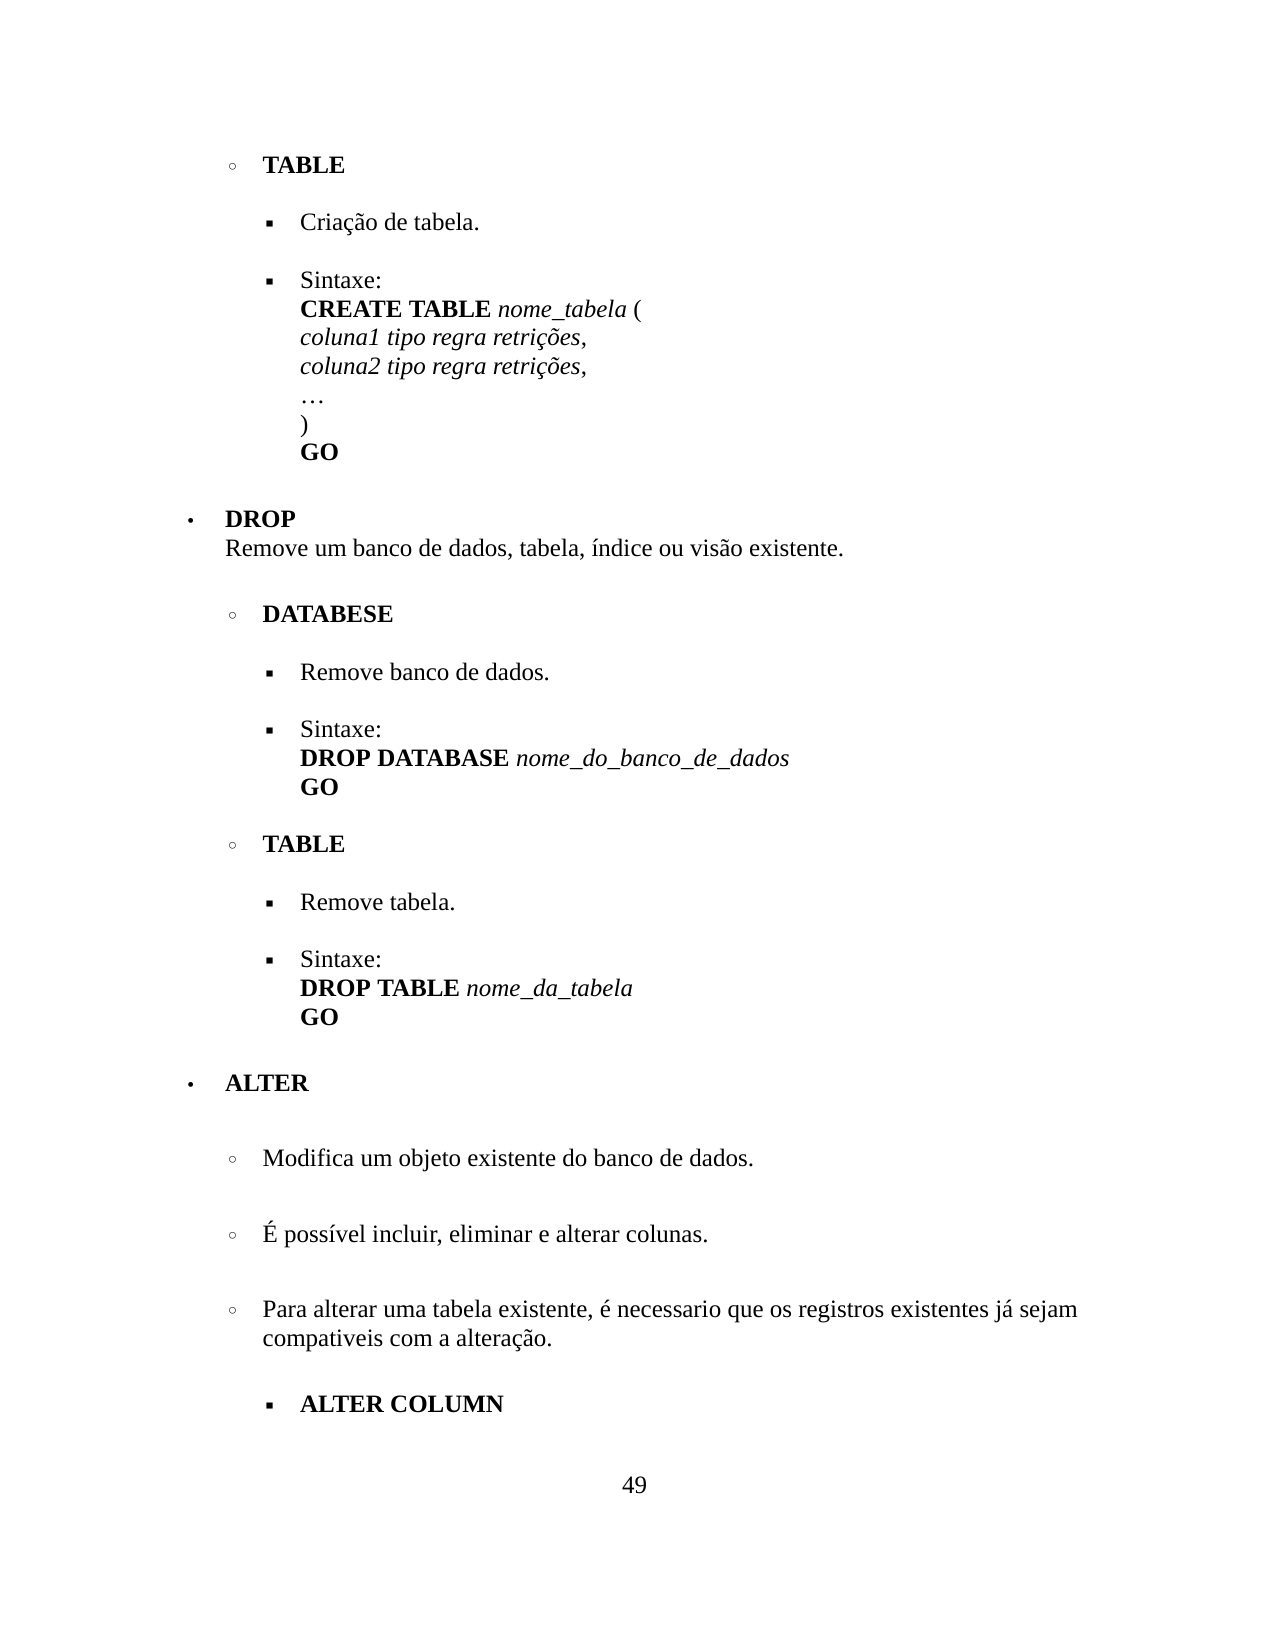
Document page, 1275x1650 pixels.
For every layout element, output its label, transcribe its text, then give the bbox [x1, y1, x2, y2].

list Sintaxe: DROP DATABASE nome_do_banco_de_dados GO [262, 714, 1125, 829]
list ALTER [187, 1068, 1125, 1126]
list TABLE [225, 150, 1125, 207]
list Sintaxe: CREATE TABLE nome_tabela ( coluna1 tipo regra retrições, coluna2 tipo regra retrições, … ) GO [262, 265, 1125, 495]
list Modifica um objeto existente do banco de dados. [225, 1143, 1125, 1201]
list Criação de tabela. [262, 207, 1125, 265]
list DATABESE [225, 599, 1125, 657]
list É possível incluir, eliminar e alterar colunas. [225, 1219, 1125, 1276]
list Remove banco de dados. [262, 657, 1125, 714]
list Sintaxe: DROP TABLE nome_da_tabela GO [262, 944, 1125, 1059]
list DROP Remove um banco de dados, tabela, índice ou visão existente. [187, 504, 1125, 590]
list Remove tabela. [262, 887, 1125, 944]
list TABLE [225, 829, 1125, 887]
list ALTER COLUMN [262, 1389, 1125, 1418]
list Para alterar uma tabela existente, é necessario que os registros existentes já sejam compativeis com a alteração. [225, 1294, 1125, 1381]
